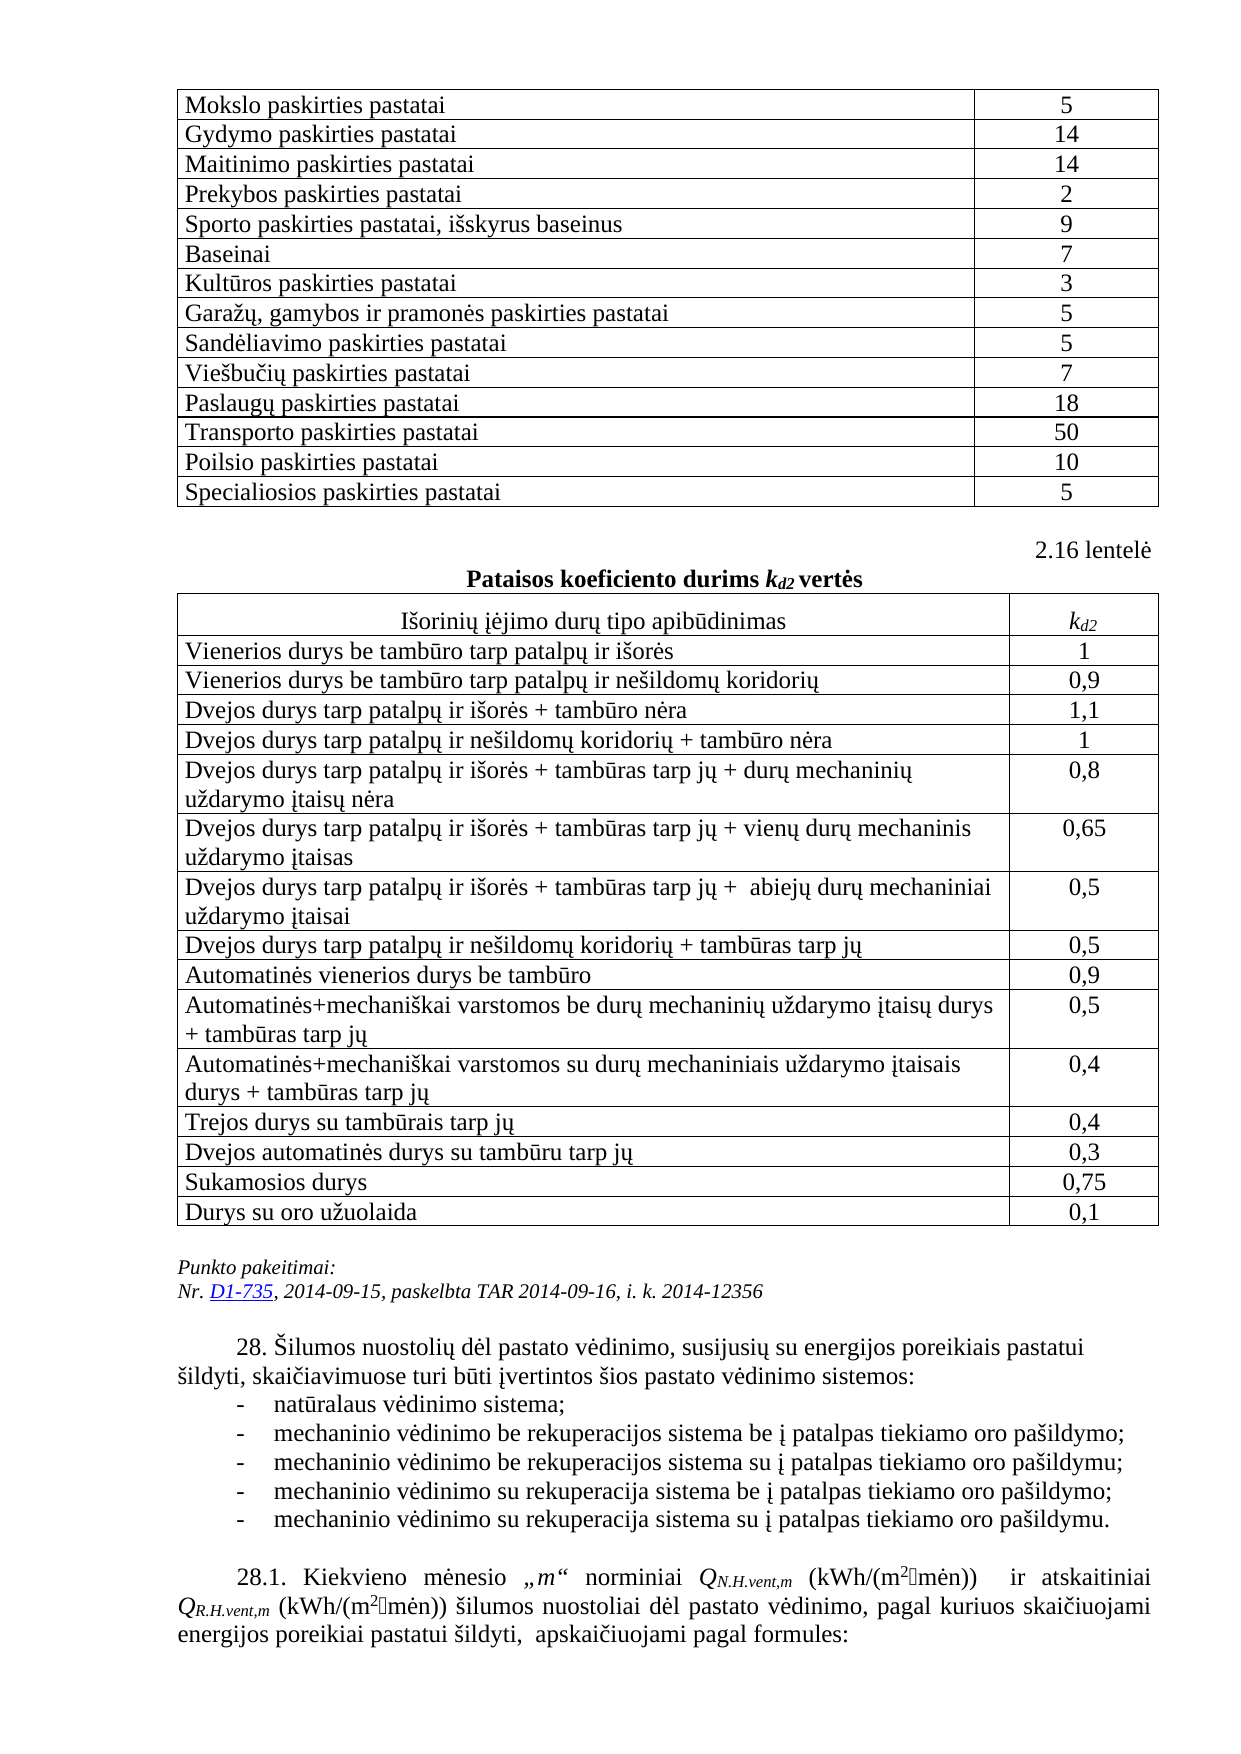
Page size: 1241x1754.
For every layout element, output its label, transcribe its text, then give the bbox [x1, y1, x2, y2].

table_cell Paslaugų paskirties pastatai [178, 388, 974, 416]
table_cell Dvejos durys tarp patalpų ir išorės + tambūras tarp jų + vienų durų mechaninis uždarymo įtaisas [178, 814, 1009, 871]
table_header kd2 [1010, 594, 1158, 635]
text - mechaninio vėdinimo be rekuperacijos sistema be į patalpas tiekiamo oro pašildymo; [236, 1418, 1152, 1447]
table_cell 1 [1010, 636, 1158, 664]
table_cell 5 [975, 477, 1158, 506]
table_cell Sandėliavimo paskirties pastatai [178, 328, 974, 357]
table_cell 0,9 [1010, 666, 1158, 694]
table_cell 9 [975, 209, 1158, 238]
table_header [177, 1648, 1070, 1660]
table_cell Maitinimo paskirties pastatai [178, 149, 974, 178]
table_header [1070, 1648, 1174, 1660]
table_cell Mokslo paskirties pastatai [178, 90, 974, 118]
table_cell Dvejos durys tarp patalpų ir nešildomų koridorių + tambūro nėra [178, 725, 1009, 754]
table_cell 7 [975, 358, 1158, 387]
table_cell 0,1 [1010, 1197, 1158, 1225]
table_cell Automatinės+mechaniškai varstomos su durų mechaniniais uždarymo įtaisais durys + tambūras tarp jų [178, 1049, 1009, 1106]
table_cell 5 [975, 328, 1158, 357]
table_cell 1,1 [1010, 695, 1158, 724]
table_cell Dvejos automatinės durys su tambūru tarp jų [178, 1137, 1009, 1166]
table_cell 0,3 [1010, 1137, 1158, 1166]
table_cell 5 [975, 298, 1158, 327]
text 28. Šilumos nuostolių dėl pastato vėdinimo, susijusių su energijos poreikiais pastatui šildyti, skaičiavimuose turi būti įvertintos šios pastato vėdinimo sistemos: [177, 1332, 1152, 1389]
text Punkto pakeitimai: [177, 1255, 1152, 1279]
table_cell Dvejos durys tarp patalpų ir išorės + tambūras tarp jų + abiejų durų mechaniniai uždarymo įtaisai [178, 872, 1009, 929]
table_cell 1 [1010, 725, 1158, 754]
text 28.1. Kiekvieno mėnesio „m“ norminiai QN.H.vent,m (kWh/(m2mėn)) ir atskaitiniai QR.H.vent,m (kWh/(m2mėn)) šilumos nuostoliai dėl pastato vėdinimo, pagal kuriuos skaičiuojami energijos poreikiai pastatui šildyti, apskaičiuojami pagal formules: [177, 1562, 1152, 1648]
table_cell 7 [975, 239, 1158, 267]
table_cell 14 [975, 120, 1158, 148]
table_cell Vienerios durys be tambūro tarp patalpų ir išorės [178, 636, 1009, 664]
table_cell 0,8 [1010, 755, 1158, 812]
table_cell Gydymo paskirties pastatai [178, 120, 974, 148]
table_cell 10 [975, 447, 1158, 476]
table_cell Durys su oro užuolaida [178, 1197, 1009, 1225]
table_cell Automatinės+mechaniškai varstomos be durų mechaninių uždarymo įtaisų durys + tambūras tarp jų [178, 990, 1009, 1048]
table_cell 0,9 [1010, 960, 1158, 989]
table_cell Dvejos durys tarp patalpų ir išorės + tambūras tarp jų + durų mechaninių uždarymo įtaisų nėra [178, 755, 1009, 812]
text - natūralaus vėdinimo sistema; [236, 1389, 1152, 1418]
table_cell Garažų, gamybos ir pramonės paskirties pastatai [178, 298, 974, 327]
table_cell Automatinės vienerios durys be tambūro [178, 960, 1009, 989]
table_cell 5 [975, 90, 1158, 118]
table_header Išorinių įėjimo durų tipo apibūdinimas [178, 594, 1009, 635]
table_cell Prekybos paskirties pastatai [178, 179, 974, 208]
table_cell 0,4 [1010, 1107, 1158, 1136]
table_cell 3 [975, 269, 1158, 297]
table_cell 0,5 [1010, 872, 1158, 929]
table_cell Transporto paskirties pastatai [178, 418, 974, 446]
table_cell 18 [975, 388, 1158, 416]
text - mechaninio vėdinimo su rekuperacija sistema be į patalpas tiekiamo oro pašildymo; [236, 1476, 1152, 1504]
table_cell 0,75 [1010, 1167, 1158, 1196]
text Nr. D1-735, 2014-09-15, paskelbta TAR 2014-09-16, i. k. 2014-12356 [177, 1279, 1152, 1303]
table_cell 14 [975, 149, 1158, 178]
table_cell Baseinai [178, 239, 974, 267]
text - mechaninio vėdinimo be rekuperacijos sistema su į patalpas tiekiamo oro pašildymu; [236, 1447, 1152, 1476]
text 2.16 lentelė [177, 536, 1152, 564]
table_cell Dvejos durys tarp patalpų ir nešildomų koridorių + tambūras tarp jų [178, 931, 1009, 959]
table_cell 0,65 [1010, 814, 1158, 871]
table_cell Kultūros paskirties pastatai [178, 269, 974, 297]
table_cell 0,4 [1010, 1049, 1158, 1106]
table_cell Vienerios durys be tambūro tarp patalpų ir nešildomų koridorių [178, 666, 1009, 694]
table_cell 0,5 [1010, 931, 1158, 959]
table_cell Sporto paskirties pastatai, išskyrus baseinus [178, 209, 974, 238]
table_cell Viešbučių paskirties pastatai [178, 358, 974, 387]
table_cell Dvejos durys tarp patalpų ir išorės + tambūro nėra [178, 695, 1009, 724]
table_cell Sukamosios durys [178, 1167, 1009, 1196]
text Pataisos koeficiento durims kd2 vertės [177, 564, 1152, 593]
table_cell Poilsio paskirties pastatai [178, 447, 974, 476]
table_cell 50 [975, 418, 1158, 446]
table_cell 0,5 [1010, 990, 1158, 1048]
table_cell 2 [975, 179, 1158, 208]
table_cell Trejos durys su tambūrais tarp jų [178, 1107, 1009, 1136]
table_cell Specialiosios paskirties pastatai [178, 477, 974, 506]
text - mechaninio vėdinimo su rekuperacija sistema su į patalpas tiekiamo oro pašildymu. [236, 1504, 1152, 1533]
